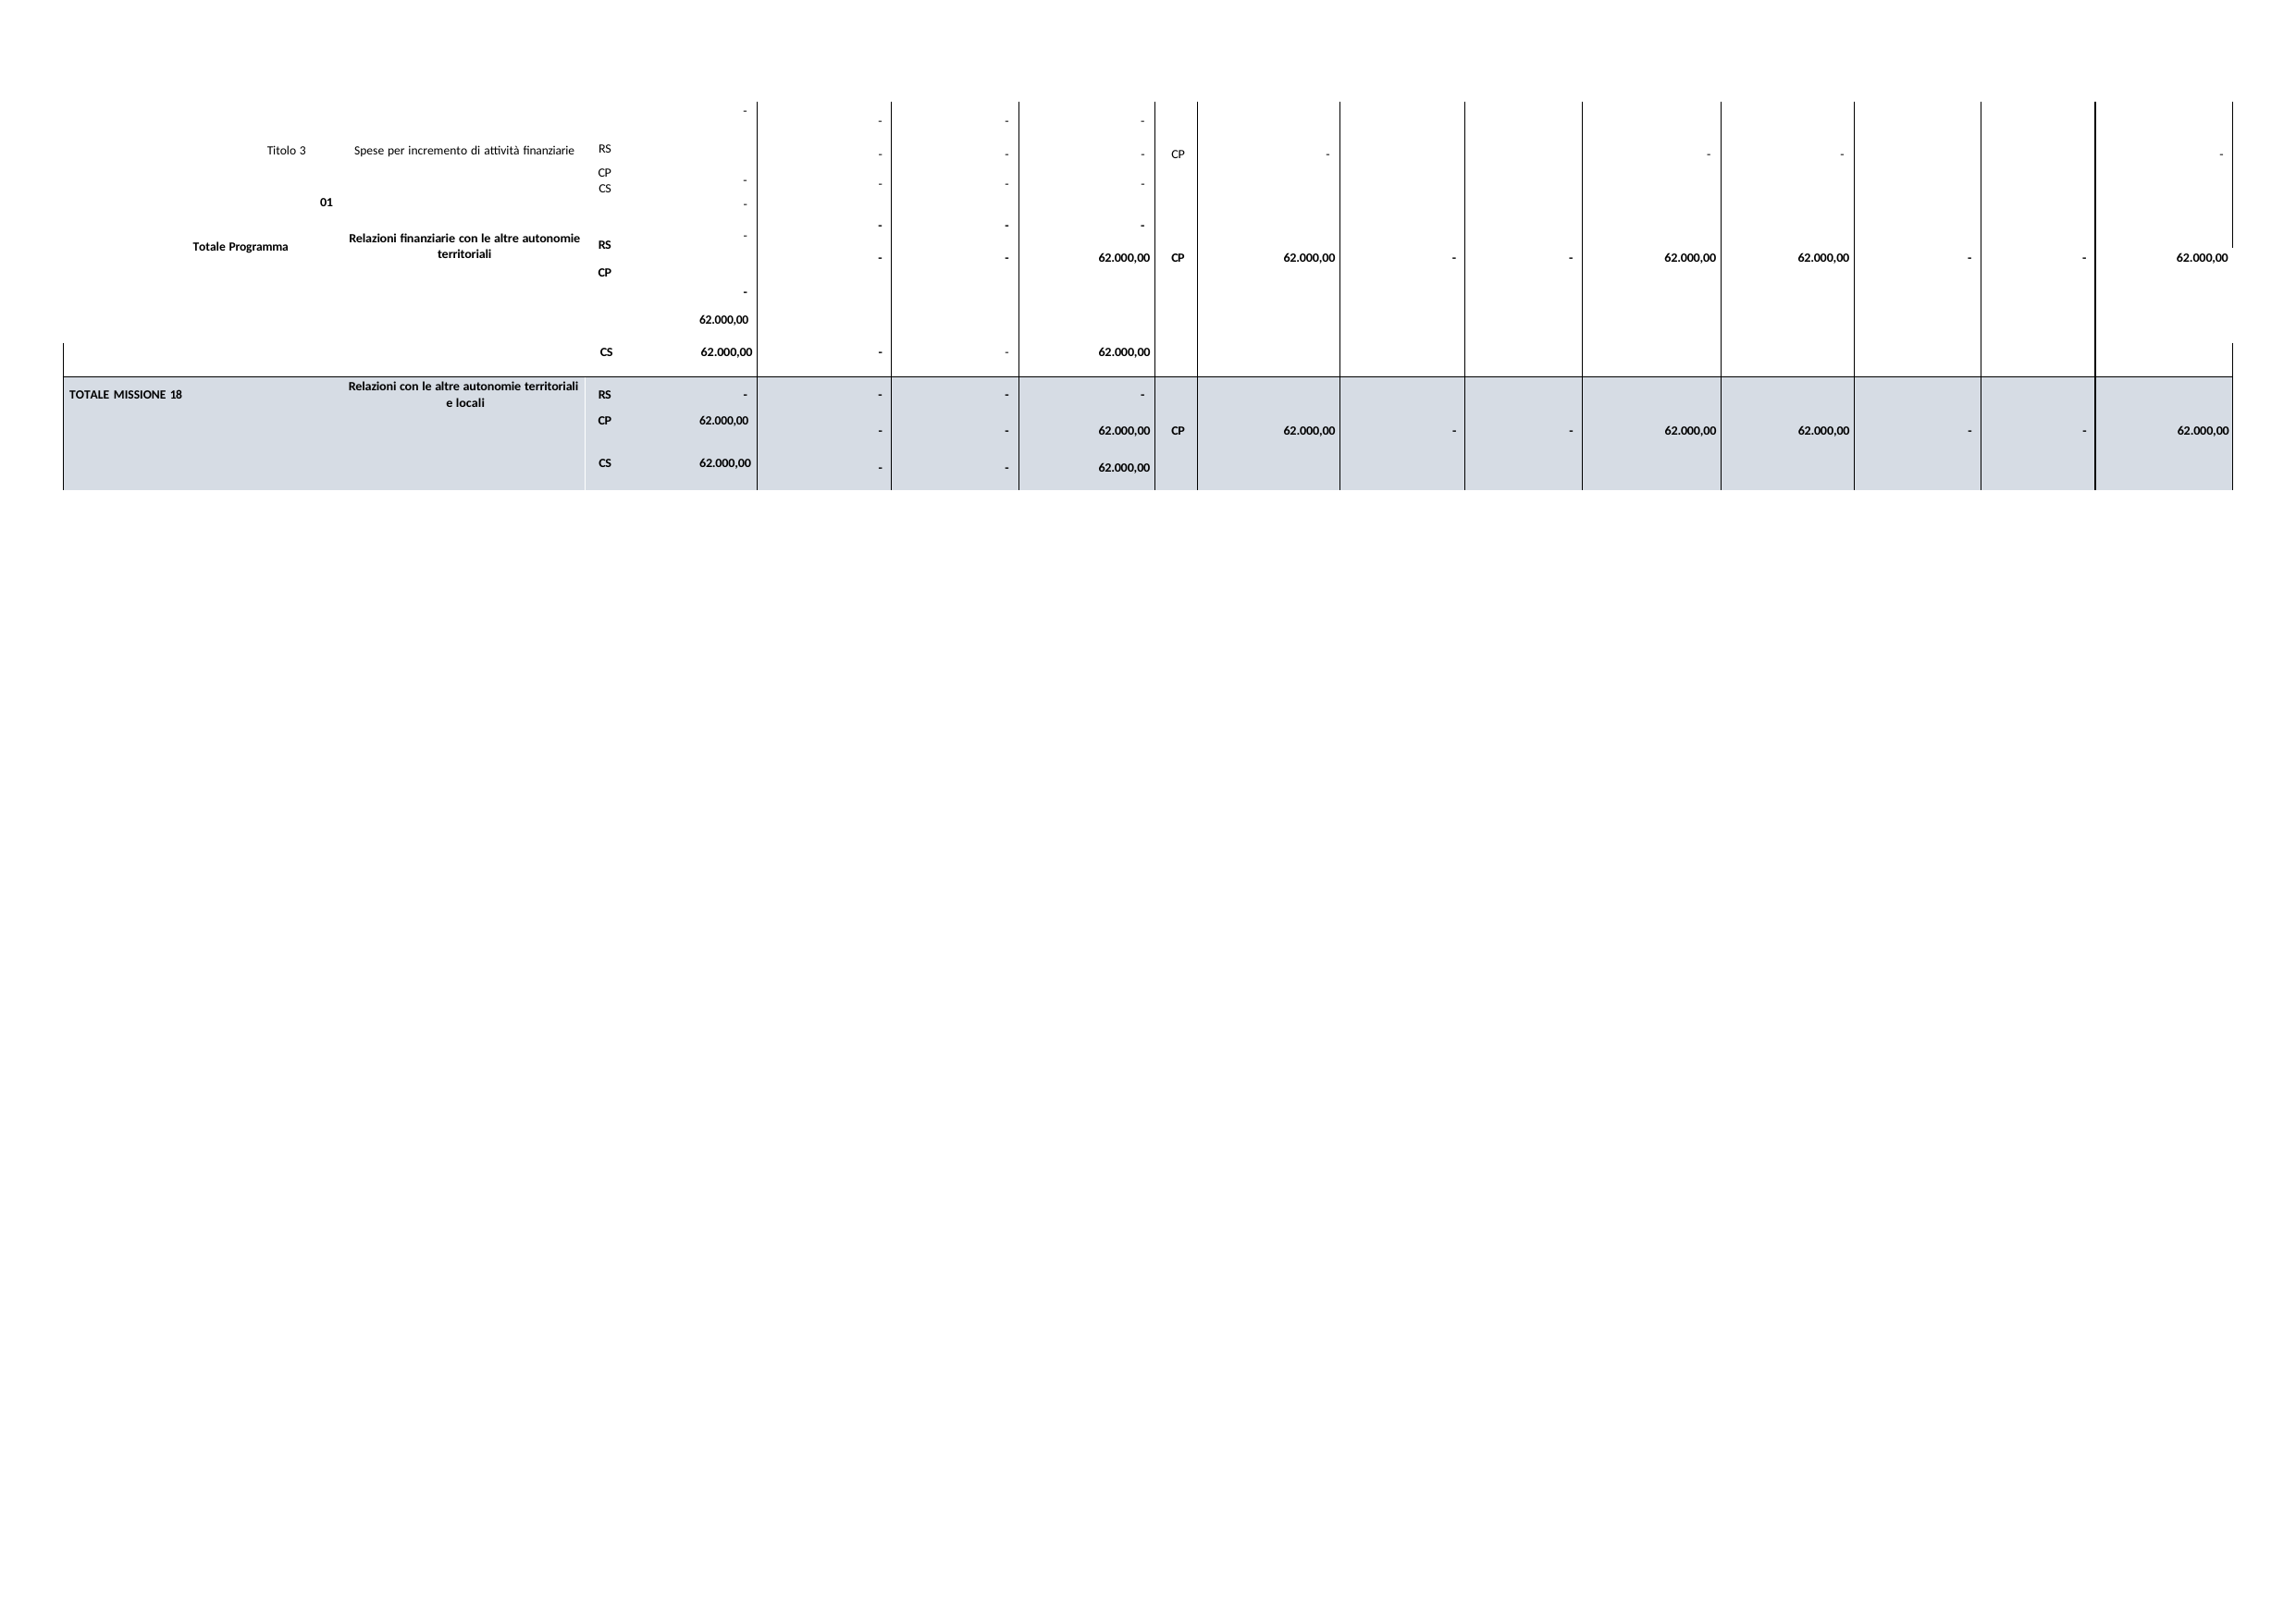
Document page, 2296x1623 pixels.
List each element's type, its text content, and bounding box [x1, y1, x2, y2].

table_cell - [758, 177, 891, 205]
table_cell - [1722, 143, 1854, 177]
table_cell - [1981, 418, 2094, 454]
table_cell 62.000,00 [1019, 418, 1154, 454]
table_cell - [1981, 248, 2094, 343]
table_cell - [758, 454, 891, 490]
table_cell [1722, 177, 1854, 205]
table_cell [1722, 205, 1854, 248]
table_cell [1855, 177, 1981, 205]
table_cell CP [1155, 248, 1197, 343]
table_cell - [1019, 377, 1154, 418]
table_cell - [1019, 143, 1154, 177]
table_cell - [1465, 418, 1582, 454]
table_cell [1855, 343, 1981, 376]
table_cell [1155, 377, 1197, 418]
table_cell [1981, 454, 2094, 490]
table_cell - [758, 377, 891, 418]
table_cell [1981, 177, 2094, 205]
table_cell - [1855, 248, 1981, 343]
table_cell CP [1155, 418, 1197, 454]
table_cell [1198, 177, 1339, 205]
table_cell [1981, 205, 2094, 248]
table_cell [1155, 205, 1197, 248]
table_cell Relazioni con le altre autonomie territoriali e locali [343, 377, 585, 490]
table_cell [2096, 454, 2232, 490]
table_cell [1465, 454, 1582, 490]
table_cell - [1198, 143, 1339, 177]
table_cell 62.000,00 [1198, 248, 1339, 343]
table_cell [1722, 454, 1854, 490]
table_cell - [1019, 177, 1154, 205]
table_cell [1340, 205, 1464, 248]
table_cell [1465, 177, 1582, 205]
table_cell - [758, 343, 891, 376]
table_cell 62.000,00 [1722, 248, 1854, 343]
table_cell RS CP CS [586, 377, 623, 490]
table_cell [1722, 343, 1854, 376]
table_cell - 62.000,00 62.000,00 [623, 377, 757, 490]
table_cell [1340, 177, 1464, 205]
table_cell [2096, 205, 2232, 248]
table_cell [1155, 343, 1197, 376]
table_cell 62.000,00 [1019, 343, 1154, 376]
table_cell [1340, 377, 1464, 418]
table_cell 62.000,00 [1583, 418, 1721, 454]
table_cell [1583, 454, 1721, 490]
table_cell [2096, 177, 2232, 205]
table_cell - [892, 205, 1018, 248]
table_cell [63, 102, 188, 343]
table_cell [1583, 343, 1721, 376]
table_cell - - - - - - - 62.000,00 [623, 102, 757, 343]
table_cell TOTALE MISSIONE 18 [64, 377, 188, 490]
table_cell [2096, 102, 2232, 143]
table_cell [1155, 177, 1197, 205]
table_cell - [892, 418, 1018, 454]
table_cell [1981, 377, 2094, 418]
table_cell 62.000,00 [2096, 248, 2232, 343]
table_cell [1465, 205, 1582, 248]
table_cell - [892, 102, 1018, 143]
table_cell [1855, 454, 1981, 490]
table_cell [2096, 377, 2232, 418]
table_cell [188, 377, 313, 490]
table_cell Spese per incremento di attività finanziarie Relazioni finanziarie con le altre autonomie territoriali [343, 102, 585, 343]
table_cell 62.000,00 [1583, 248, 1721, 343]
table_cell [1583, 177, 1721, 205]
table_cell - [1340, 418, 1464, 454]
table_cell [313, 377, 343, 490]
table_cell 62.000,00 [1019, 454, 1154, 490]
table_cell [1855, 377, 1981, 418]
table_cell [2096, 343, 2232, 376]
table_cell - [1019, 102, 1154, 143]
table_cell - [1340, 248, 1464, 343]
table_cell [1583, 377, 1721, 418]
table_cell CS 62.000,00 [64, 343, 757, 376]
table_cell - [892, 177, 1018, 205]
table_cell - [1855, 418, 1981, 454]
table_cell [1198, 377, 1339, 418]
table_cell - [892, 143, 1018, 177]
table_cell [1155, 102, 1197, 143]
table_cell - [1465, 248, 1582, 343]
table_cell [1155, 454, 1197, 490]
table_cell [1855, 205, 1981, 248]
table_cell [1340, 143, 1464, 177]
table_cell - [758, 205, 891, 248]
table_cell 62.000,00 [1019, 248, 1154, 343]
table_cell [1465, 377, 1582, 418]
table_cell - [1583, 143, 1721, 177]
table_cell [1340, 454, 1464, 490]
table_cell [1340, 102, 1464, 143]
table_cell [1981, 102, 2094, 143]
table_cell [1583, 102, 1721, 143]
table_cell [1465, 343, 1582, 376]
table_cell [1981, 343, 2094, 376]
table_cell [1340, 343, 1464, 376]
table_cell [1198, 454, 1339, 490]
table_cell [1198, 205, 1339, 248]
table_cell [1855, 143, 1981, 177]
table_cell - [2096, 143, 2232, 177]
table_cell CP [1155, 143, 1197, 177]
table_cell [1722, 102, 1854, 143]
table_cell - [758, 143, 891, 177]
table_cell 62.000,00 [2096, 418, 2232, 454]
table_cell [1198, 102, 1339, 143]
table_cell [1722, 377, 1854, 418]
table_cell 01 [313, 102, 343, 343]
table_cell [1855, 102, 1981, 143]
table_cell - [892, 454, 1018, 490]
table_cell - [758, 248, 891, 343]
table_cell 62.000,00 [1722, 418, 1854, 454]
table_cell [1465, 102, 1582, 143]
table_cell 62.000,00 [1198, 418, 1339, 454]
table_cell - [892, 343, 1018, 376]
table_cell - [892, 248, 1018, 343]
table_cell [1981, 143, 2094, 177]
table_cell - [758, 102, 891, 143]
table_cell RS CP CS RS CP [586, 102, 623, 343]
table_cell - [892, 377, 1018, 418]
table_cell - [758, 418, 891, 454]
table_cell [1198, 343, 1339, 376]
table_cell Titolo 3 Totale Programma [188, 102, 313, 343]
table_cell - [1019, 205, 1154, 248]
table_cell [1465, 143, 1582, 177]
table_cell [1583, 205, 1721, 248]
